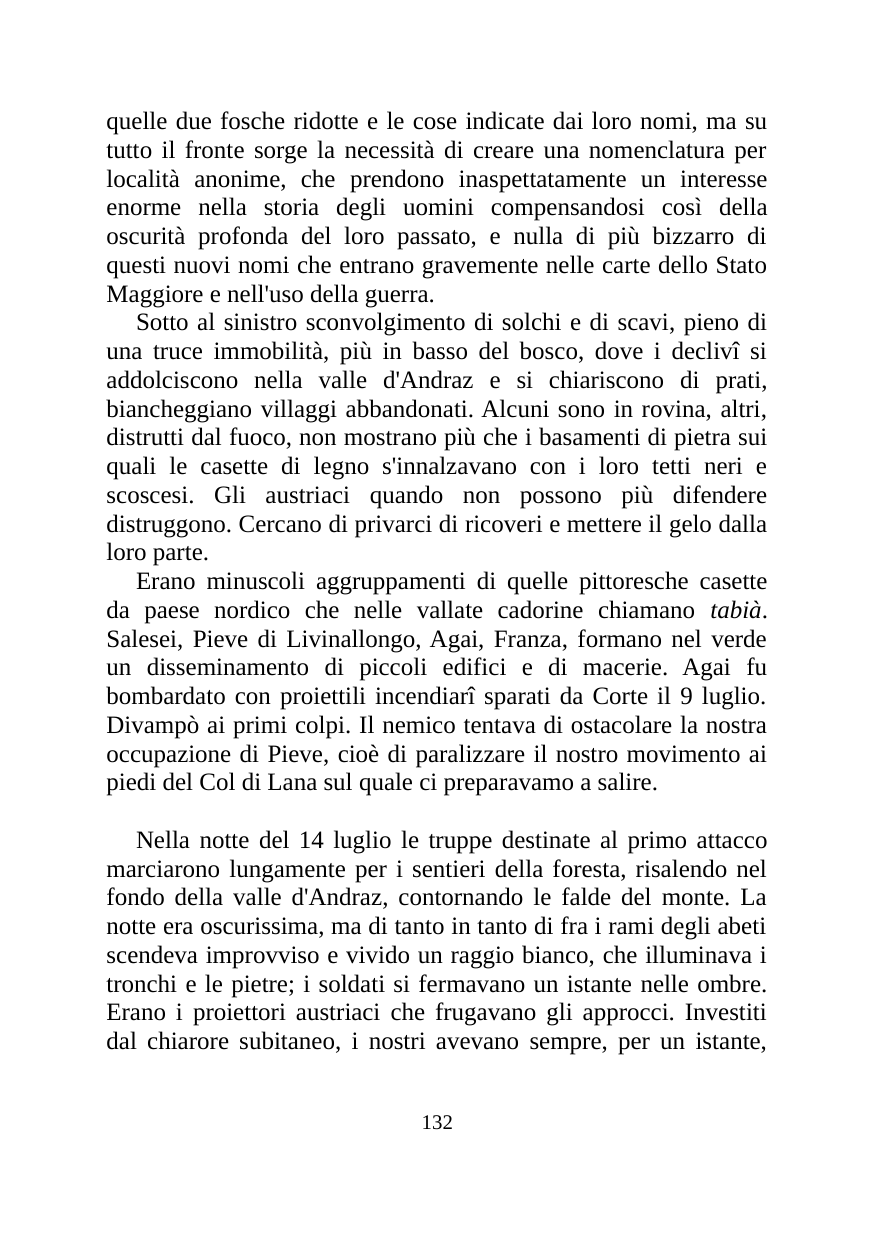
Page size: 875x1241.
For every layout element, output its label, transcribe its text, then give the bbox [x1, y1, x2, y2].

text Sotto al sinistro sconvolgimento di solchi e di scavi, pieno di una truce immobilità, più in basso del bosco, dove i declivî si addolciscono nella valle d'Andraz e si chiariscono di prati, biancheggiano villaggi abbandonati. Alcuni sono in rovina, altri, distrutti dal fuoco, non mostrano più che i basamenti di pietra sui quali le casette di legno s'innalzavano con i loro tetti neri e scoscesi. Gli austriaci quando non possono più difendere distruggono. Cercano di privarci di ricoveri e mettere il gelo dalla loro parte. [106, 307, 768, 566]
text quelle due fosche ridotte e le cose indicate dai loro nomi, ma su tutto il fronte sorge la necessità di creare una nomenclatura per località anonime, che prendono inaspettatamente un interesse enorme nella storia degli uomini compensandosi così della oscurità profonda del loro passato, e nulla di più bizzarro di questi nuovi nomi che entrano gravemente nelle carte dello Stato Maggiore e nell'uso della guerra. [106, 106, 768, 307]
text Nella notte del 14 luglio le truppe destinate al primo attacco marciarono lungamente per i sentieri della foresta, risalendo nel fondo della valle d'Andraz, contornando le falde del monte. La notte era oscurissima, ma di tanto in tanto di fra i rami degli abeti scendeva improvviso e vivido un raggio bianco, che illuminava i tronchi e le pietre; i soldati si fermavano un istante nelle ombre. Erano i proiettori austriaci che frugavano gli approcci. Investiti dal chiarore subitaneo, i nostri avevano sempre, per un istante, [106, 825, 768, 1055]
text Erano minuscoli aggruppamenti di quelle pittoresche casette da paese nordico che nelle vallate cadorine chiamano tabià. Salesei, Pieve di Livinallongo, Agai, Franza, formano nel verde un disseminamento di piccoli edifici e di macerie. Agai fu bombardato con proiettili incendiarî sparati da Corte il 9 luglio. Divampò ai primi colpi. Il nemico tentava di ostacolare la nostra occupazione di Pieve, cioè di paralizzare il nostro movimento ai piedi del Col di Lana sul quale ci preparavamo a salire. [106, 566, 768, 796]
